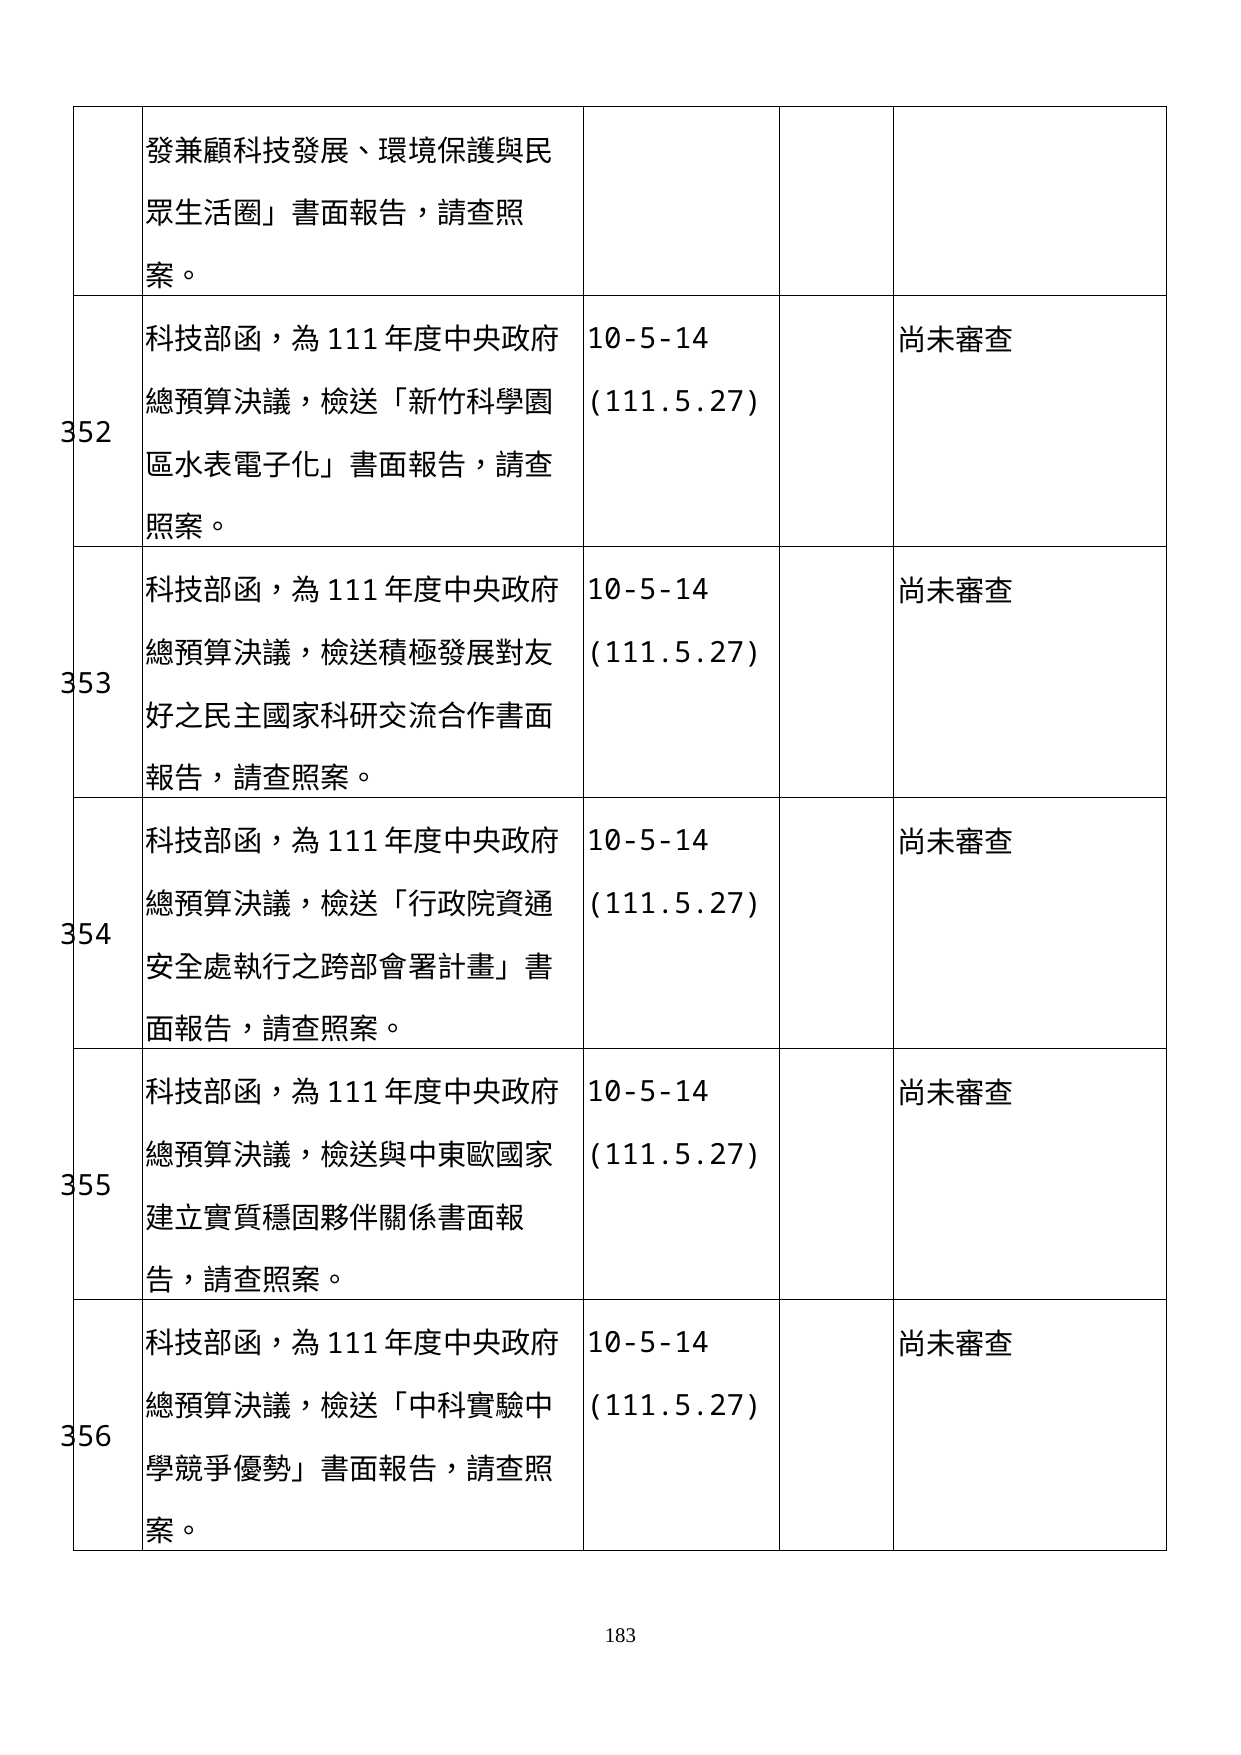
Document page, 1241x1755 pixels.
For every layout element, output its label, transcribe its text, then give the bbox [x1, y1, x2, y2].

table_cell 科技部函，為111年度中央政府總預算決議，檢送「中科實驗中學競爭優勢」書面報告，請查照案。 [143, 1300, 583, 1550]
table_cell [74, 547, 142, 797]
table_cell [780, 547, 893, 797]
table_cell [74, 1049, 142, 1299]
table_cell [894, 107, 1166, 294]
table_cell [74, 798, 142, 1048]
table_cell 尚未審查 [894, 547, 1166, 797]
table_cell 10-5-14 (111.5.27) [584, 1300, 779, 1550]
table_cell 科技部函，為111年度中央政府總預算決議，檢送積極發展對友好之民主國家科研交流合作書面報告，請查照案。 [143, 547, 583, 797]
table_cell 科技部函，為111年度中央政府總預算決議，檢送與中東歐國家建立實質穩固夥伴關係書面報告，請查照案。 [143, 1049, 583, 1299]
table_cell [74, 107, 142, 294]
table_cell 10-5-14 (111.5.27) [584, 798, 779, 1048]
table_cell 尚未審查 [894, 1049, 1166, 1299]
table_cell [780, 1049, 893, 1299]
table_cell 尚未審查 [894, 296, 1166, 546]
table_cell [780, 107, 893, 294]
table_cell [74, 296, 142, 546]
table_cell 10-5-14 (111.5.27) [584, 1049, 779, 1299]
table_cell [74, 1300, 142, 1550]
table_cell 科技部函，為111年度中央政府總預算決議，檢送「新竹科學園區水表電子化」書面報告，請查照案。 [143, 296, 583, 546]
table_cell 10-5-14 (111.5.27) [584, 296, 779, 546]
table_cell 尚未審查 [894, 1300, 1166, 1550]
table_cell 發兼顧科技發展、環境保護與民眾生活圈」書面報告，請查照案。 [143, 107, 583, 294]
table_cell 10-5-14 (111.5.27) [584, 547, 779, 797]
table_cell [780, 798, 893, 1048]
table_cell [780, 1300, 893, 1550]
table_cell [584, 107, 779, 294]
table_cell 尚未審查 [894, 798, 1166, 1048]
table_cell [780, 296, 893, 546]
table_cell 科技部函，為111年度中央政府總預算決議，檢送「行政院資通安全處執行之跨部會署計畫」書面報告，請查照案。 [143, 798, 583, 1048]
